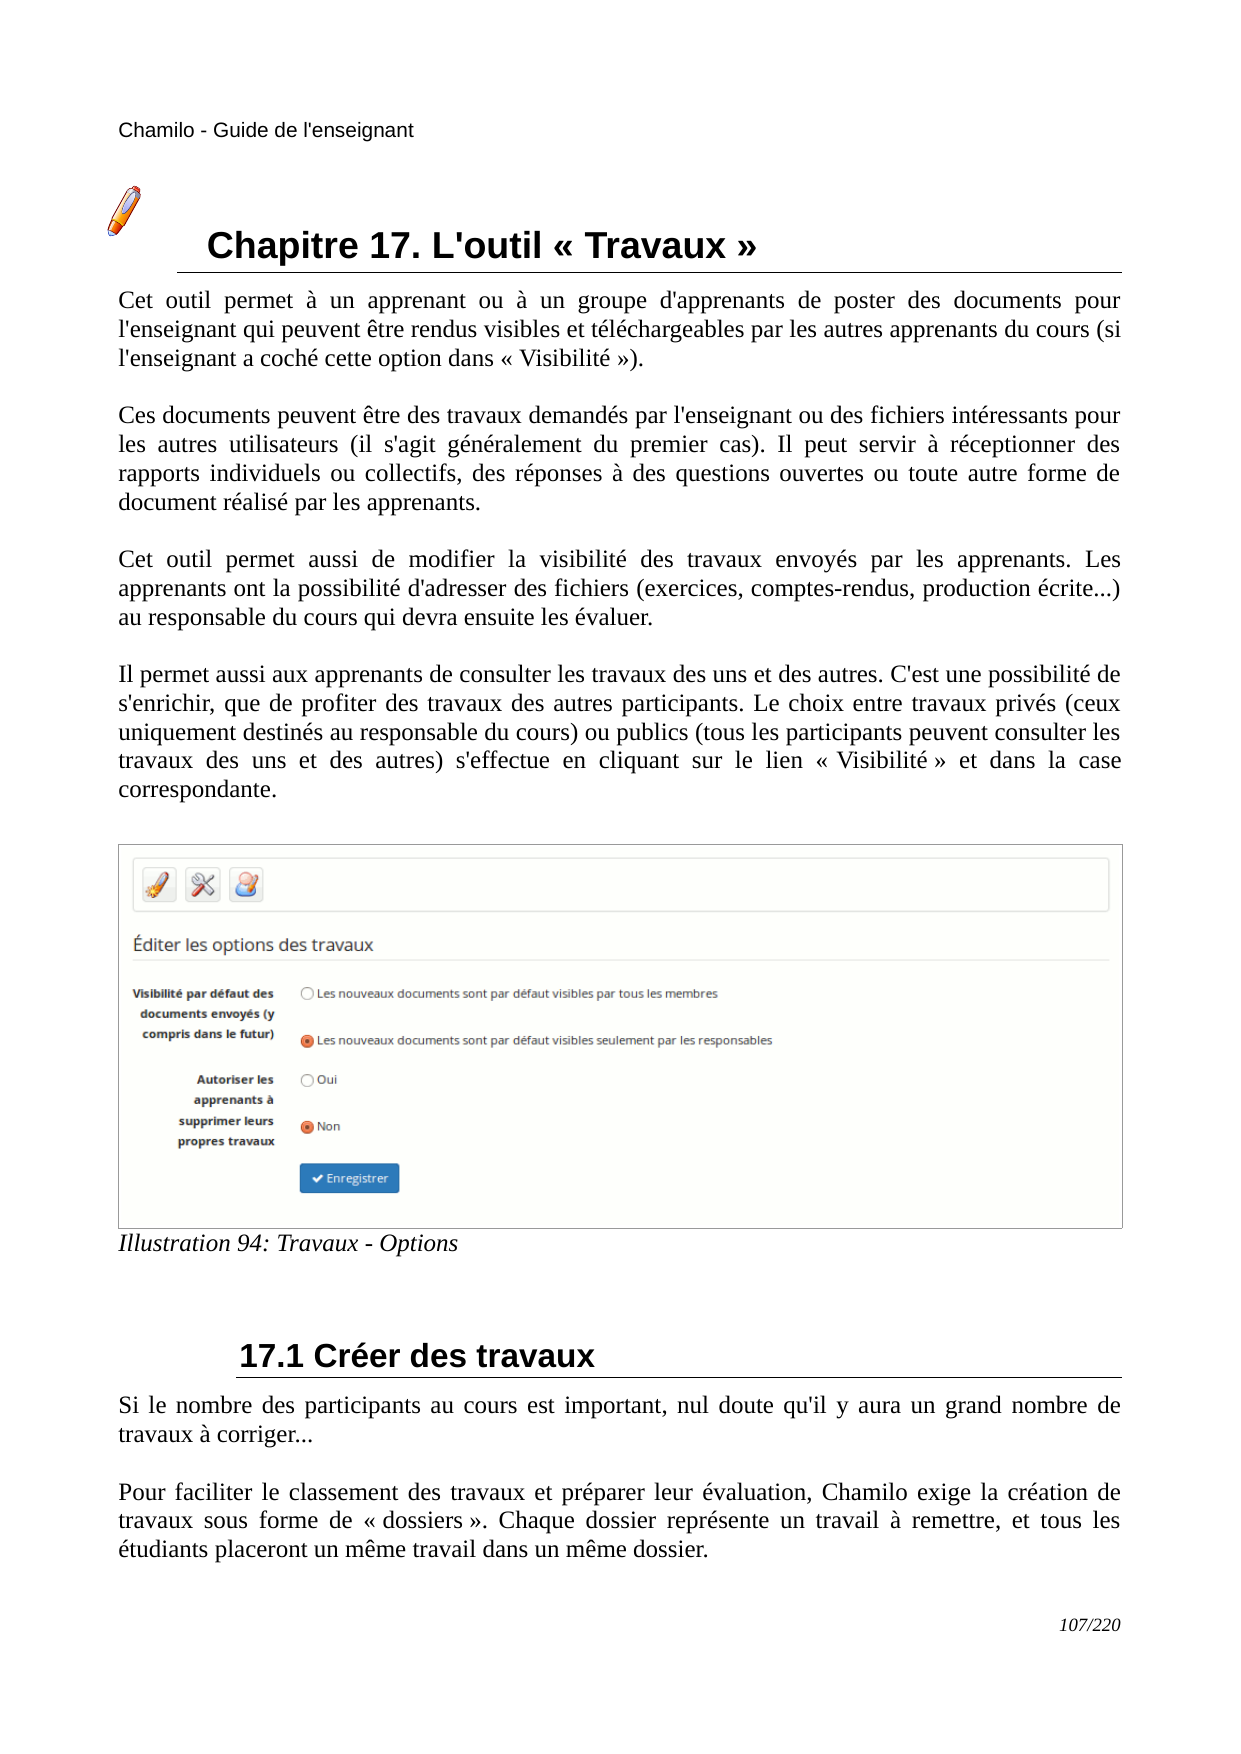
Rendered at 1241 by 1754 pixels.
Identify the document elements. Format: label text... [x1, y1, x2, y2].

picture [121, 847, 1119, 1225]
text Cet outil permet aussi de modifier la visibilité des travaux envoyés par les apprenants. Les apprenants ont la possibilité d'adresser des fichiers (exercices, comptes-rendus, production écrite...) au responsable du cours qui devra ensuite les évaluer. [118, 544, 1122, 630]
text Pour faciliter le classement des travaux et préparer leur évaluation, Chamilo exige la création de travaux sous forme de « dossiers ». Chaque dossier représente un travail à remettre, et tous les étudiants placeront un même travail dans un même dossier. [118, 1477, 1122, 1563]
text Illustration 94: Travaux - Options [118, 1229, 1122, 1256]
text [119, 845, 1122, 1228]
text Ces documents peuvent être des travaux demandés par l'enseignant ou des fichiers intéressants pour les autres utilisateurs (il s'agit généralement du premier cas). Il peut servir à réceptionner des rapports individuels ou collectifs, des réponses à des questions ouvertes ou toute autre forme de document réalisé par les apprenants. [118, 400, 1122, 515]
subtitle L'outil « Travaux » [177, 190, 1122, 272]
text Si le nombre des participants au cours est important, nul doute qu'il y aura un grand nombre de travaux à corriger... [118, 1390, 1122, 1448]
text Cet outil permet à un apprenant ou à un groupe d'apprenants de poster des documents pour l'enseignant qui peuvent être rendus visibles et téléchargeables par les autres apprenants du cours (si l'enseignant a coché cette option dans « Visibilité »). [118, 285, 1122, 372]
text Il permet aussi aux apprenants de consulter les travaux des uns et des autres. C'est une possibilité de s'enrichir, que de profiter des travaux des autres participants. Le choix entre travaux privés (ceux uniquement destinés au responsable du cours) ou publics (tous les participants peuvent consulter les travaux des uns et des autres) s'effectue en cliquant sur le lien « Visibilité » et dans la case correspondante. [118, 659, 1122, 803]
subtitle Créer des travaux [236, 1333, 1122, 1377]
